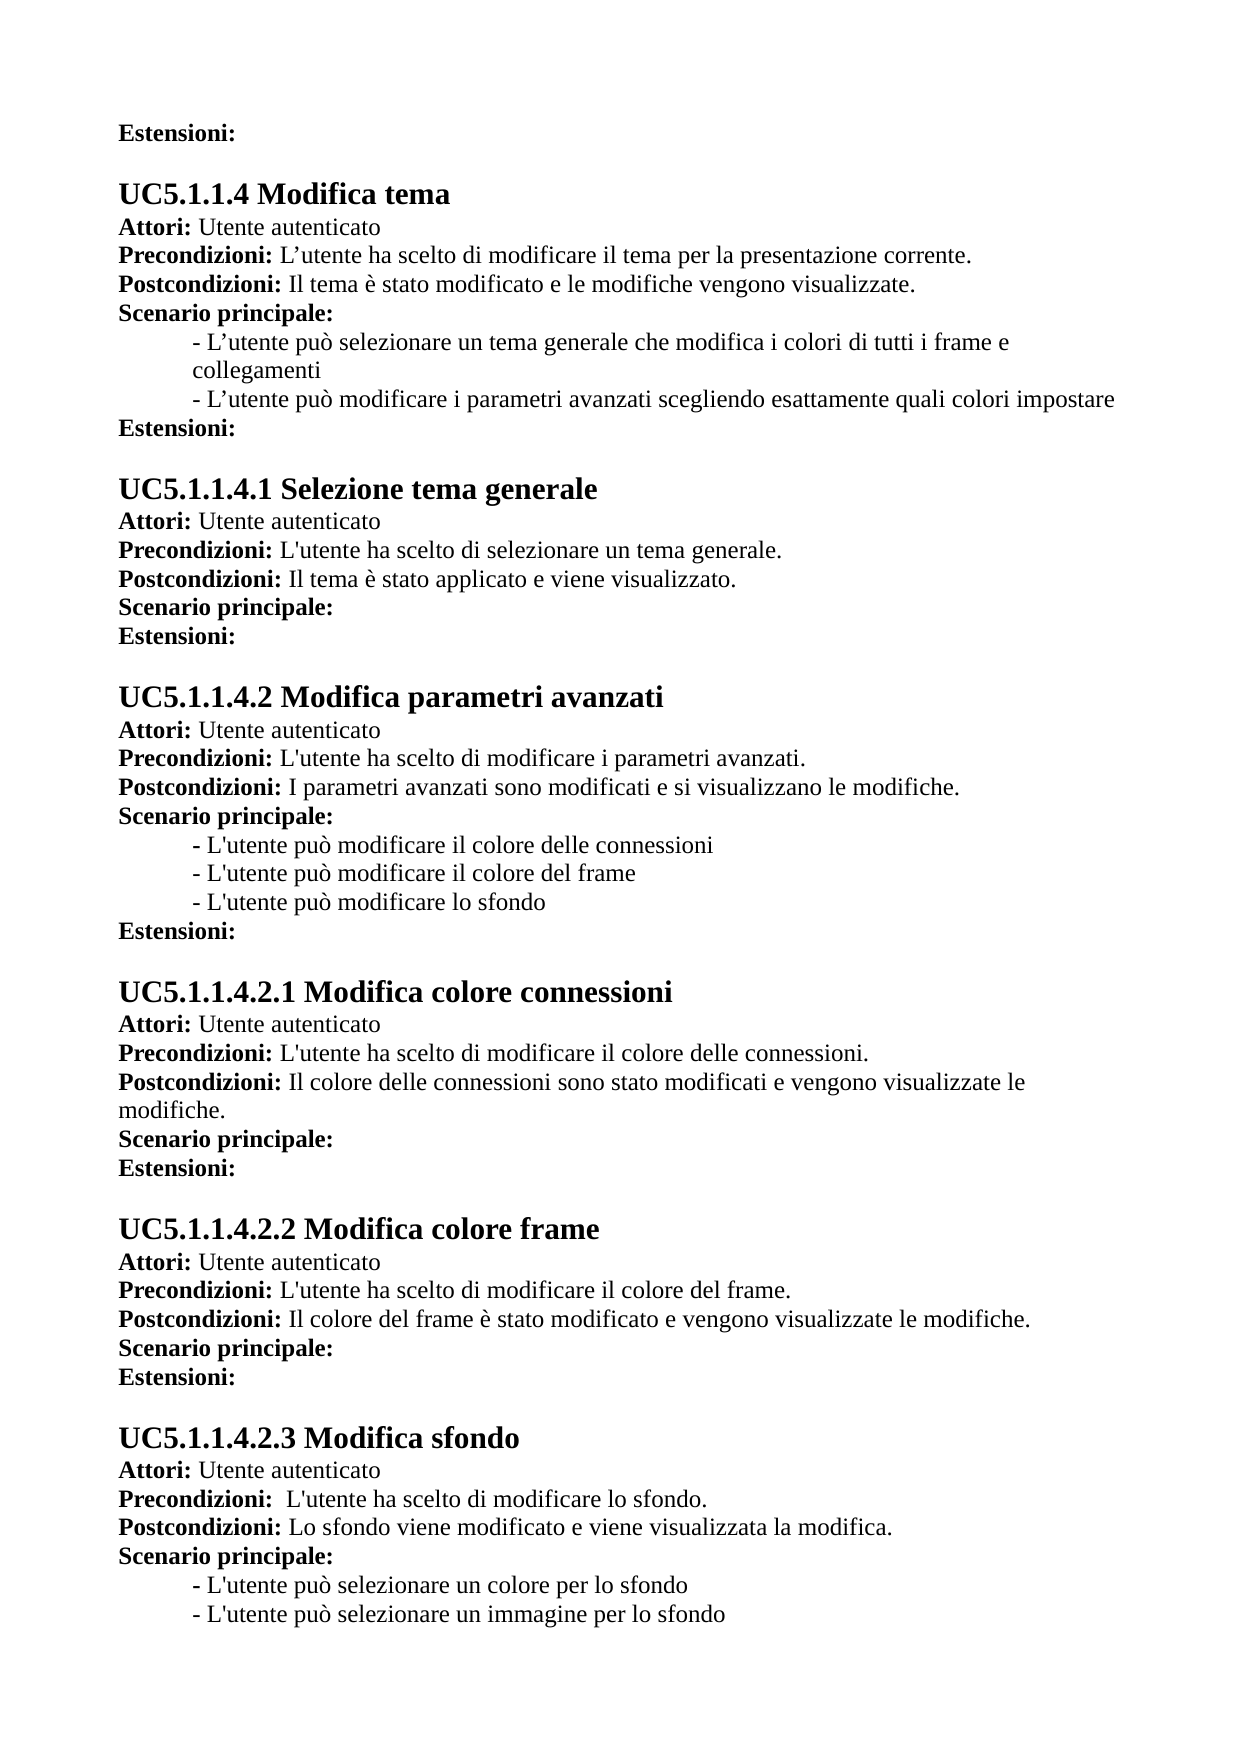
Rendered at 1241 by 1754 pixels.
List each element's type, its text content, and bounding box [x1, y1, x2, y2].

text UC5.1.1.4.2.2 Modifica colore frame [118, 1211, 1122, 1247]
text Attori: Utente autenticato [118, 1455, 1122, 1484]
text Postcondizioni: Il colore delle connessioni sono stato modificati e vengono visualizzate le modifiche. [118, 1067, 1122, 1124]
text - L'utente può modificare lo sfondo [192, 887, 1122, 916]
text Postcondizioni: Lo sfondo viene modificato e viene visualizzata la modifica. [118, 1512, 1122, 1541]
text Estensioni: [118, 118, 1122, 147]
text Attori: Utente autenticato [118, 1009, 1122, 1038]
text Estensioni: [118, 916, 1122, 945]
text Precondizioni: L'utente ha scelto di modificare il colore del frame. [118, 1275, 1122, 1304]
text - L'utente può modificare il colore delle connessioni [192, 830, 1122, 858]
text Attori: Utente autenticato [118, 506, 1122, 535]
text Attori: Utente autenticato [118, 1247, 1122, 1275]
text Scenario principale: [118, 1541, 1122, 1570]
text Postcondizioni: Il colore del frame è stato modificato e vengono visualizzate le modifiche. [118, 1304, 1122, 1333]
text - L’utente può selezionare un tema generale che modifica i colori di tutti i frame e collegamenti [192, 327, 1122, 384]
text UC5.1.1.4.2 Modifica parametri avanzati [118, 679, 1122, 715]
text Attori: Utente autenticato [118, 212, 1122, 240]
text Estensioni: [118, 1362, 1122, 1390]
text Scenario principale: [118, 298, 1122, 327]
text - L'utente può selezionare un immagine per lo sfondo [192, 1599, 1122, 1627]
text Postcondizioni: Il tema è stato applicato e viene visualizzato. [118, 564, 1122, 592]
text Estensioni: [118, 1153, 1122, 1182]
text UC5.1.1.4.2.1 Modifica colore connessioni [118, 973, 1122, 1009]
text Precondizioni: L'utente ha scelto di modificare i parametri avanzati. [118, 743, 1122, 772]
text Precondizioni: L'utente ha scelto di modificare il colore delle connessioni. [118, 1038, 1122, 1067]
text - L’utente può modificare i parametri avanzati scegliendo esattamente quali colori impostare [192, 384, 1122, 413]
text Precondizioni: L’utente ha scelto di modificare il tema per la presentazione corrente. [118, 240, 1122, 269]
text UC5.1.1.4.1 Selezione tema generale [118, 470, 1122, 506]
text - L'utente può selezionare un colore per lo sfondo [192, 1570, 1122, 1599]
text Scenario principale: [118, 592, 1122, 621]
text Estensioni: [118, 413, 1122, 442]
text - L'utente può modificare il colore del frame [192, 858, 1122, 887]
text UC5.1.1.4.2.3 Modifica sfondo [118, 1419, 1122, 1455]
text Attori: Utente autenticato [118, 715, 1122, 743]
text Estensioni: [118, 621, 1122, 650]
text Postcondizioni: Il tema è stato modificato e le modifiche vengono visualizzate. [118, 269, 1122, 298]
text Precondizioni: L'utente ha scelto di selezionare un tema generale. [118, 535, 1122, 564]
text UC5.1.1.4 Modifica tema [118, 176, 1122, 212]
text Scenario principale: [118, 1124, 1122, 1153]
text Postcondizioni: I parametri avanzati sono modificati e si visualizzano le modifiche. [118, 772, 1122, 801]
text Scenario principale: [118, 801, 1122, 830]
text Precondizioni: L'utente ha scelto di modificare lo sfondo. [118, 1484, 1122, 1512]
text Scenario principale: [118, 1333, 1122, 1362]
